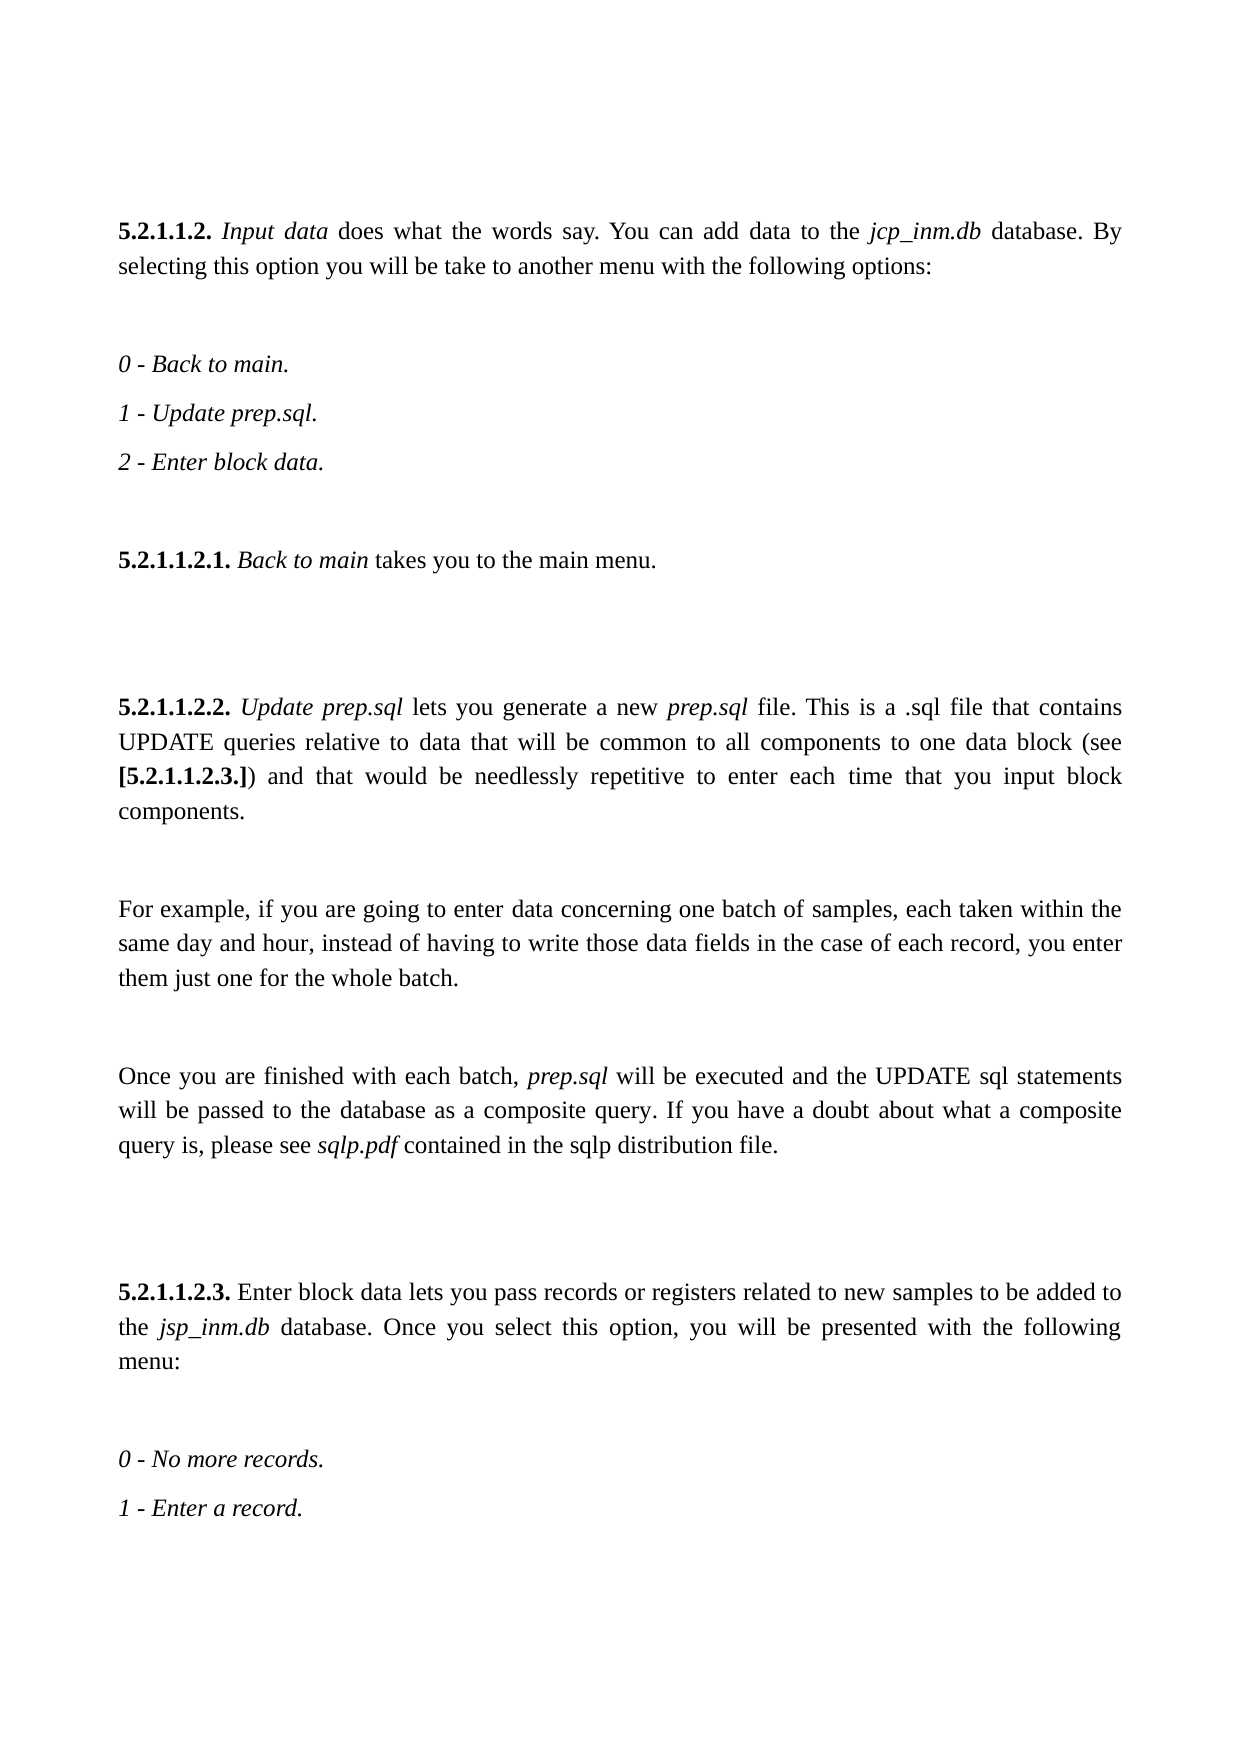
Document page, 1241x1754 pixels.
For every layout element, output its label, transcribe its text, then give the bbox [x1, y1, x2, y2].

text 5.2.1.1.2.1. Back to main takes you to the main menu. [118, 545, 1122, 574]
text Once you are finished with each batch, prep.sql will be executed and the UPDATE sql statements will be passed to the database as a composite query. If you have a doubt about what a composite query is, please see sqlp.pdf contained in the sqlp distribution file. [118, 1061, 1122, 1159]
text 5.2.1.1.2. Input data does what the words say. You can add data to the jcp_inm.db database. By selecting this option you will be take to another menu with the following options: [118, 216, 1122, 279]
text 1 - Enter a record. [118, 1493, 1122, 1522]
text 0 - Back to main. [118, 349, 1122, 378]
text 2 - Enter block data. [118, 447, 1122, 476]
text 0 - No more records. [118, 1444, 1122, 1473]
text For example, if you are going to enter data concerning one batch of samples, each taken within the same day and hour, instead of having to write those data fields in the case of each record, you enter them just one for the whole batch. [118, 894, 1122, 992]
text 5.2.1.1.2.2. Update prep.sql lets you generate a new prep.sql file. This is a .sql file that contains UPDATE queries relative to data that will be common to all components to one data block (see [5.2.1.1.2.3.]) and that would be needlessly repetitive to enter each time that you input block components. [118, 692, 1122, 824]
text 5.2.1.1.2.3. Enter block data lets you pass records or registers related to new samples to be added to the jsp_inm.db database. Once you select this option, you will be presented with the following menu: [118, 1277, 1122, 1375]
text 1 - Update prep.sql. [118, 398, 1122, 427]
